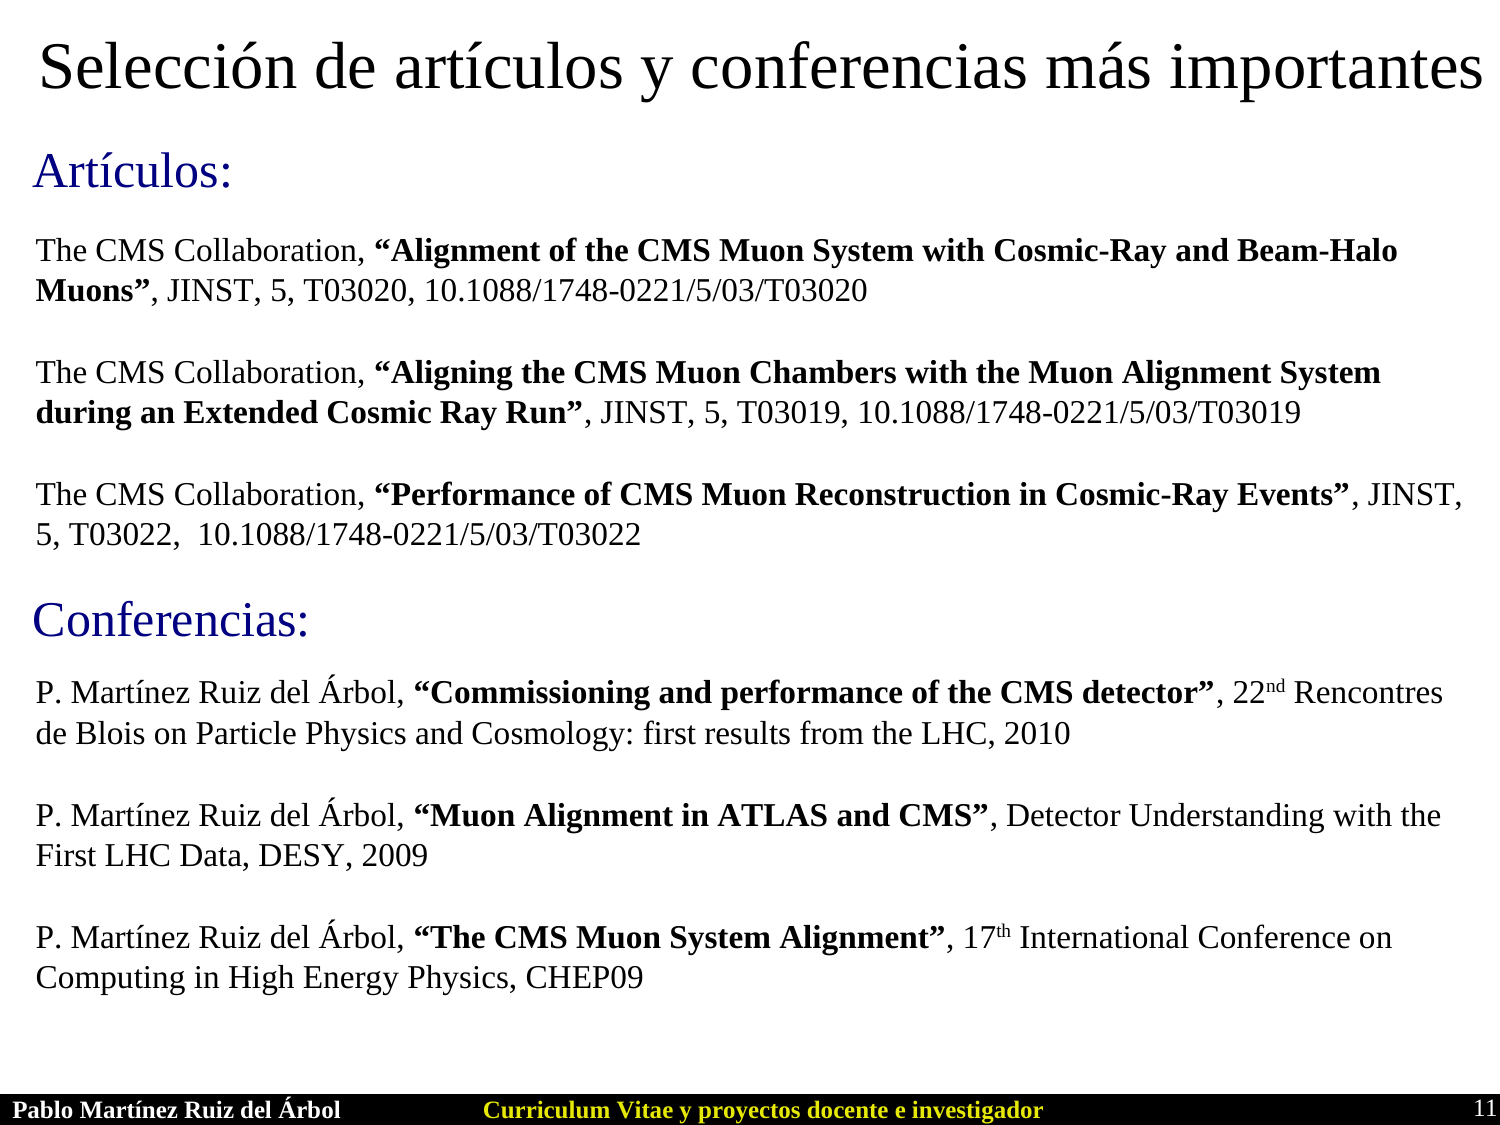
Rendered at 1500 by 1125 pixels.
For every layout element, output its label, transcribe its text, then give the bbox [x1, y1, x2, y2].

text_box Artículos: [18, 129, 289, 220]
text_box The CMS Collaboration, “Alignment of the CMS Muon System with Cosmic-Ray and Beam-Halo Muons”, JINST, 5, T03020, 10.1088/1748-0221/5/03/T03020 The CMS Collaboration, “Aligning the CMS Muon Chambers with the Muon Alignment System during an Extended Cosmic Ray Run”, JINST, 5, T03019, 10.1088/1748-0221/5/03/T03019 The CMS Collaboration, “Performance of CMS Muon Reconstruction in Cosmic-Ray Events”, JINST, 5, T03022, 10.1088/1748-0221/5/03/T03022 [20, 219, 1496, 571]
text_box Selección de artículos y conferencias más importantes [10, 12, 1500, 121]
text_box P. Martínez Ruiz del Árbol, “Commissioning and performance of the CMS detector”, 22nd Rencontres de Blois on Particle Physics and Cosmology: first results from the LHC, 2010 P. Martínez Ruiz del Árbol, “Muon Alignment in ATLAS and CMS”, Detector Understanding with the First LHC Data, DESY, 2009 P. Martínez Ruiz del Árbol, “The CMS Muon System Alignment”, 17th International Conference on Computing in High Energy Physics, CHEP09 [20, 662, 1496, 1013]
text_box Conferencias: [18, 577, 676, 669]
